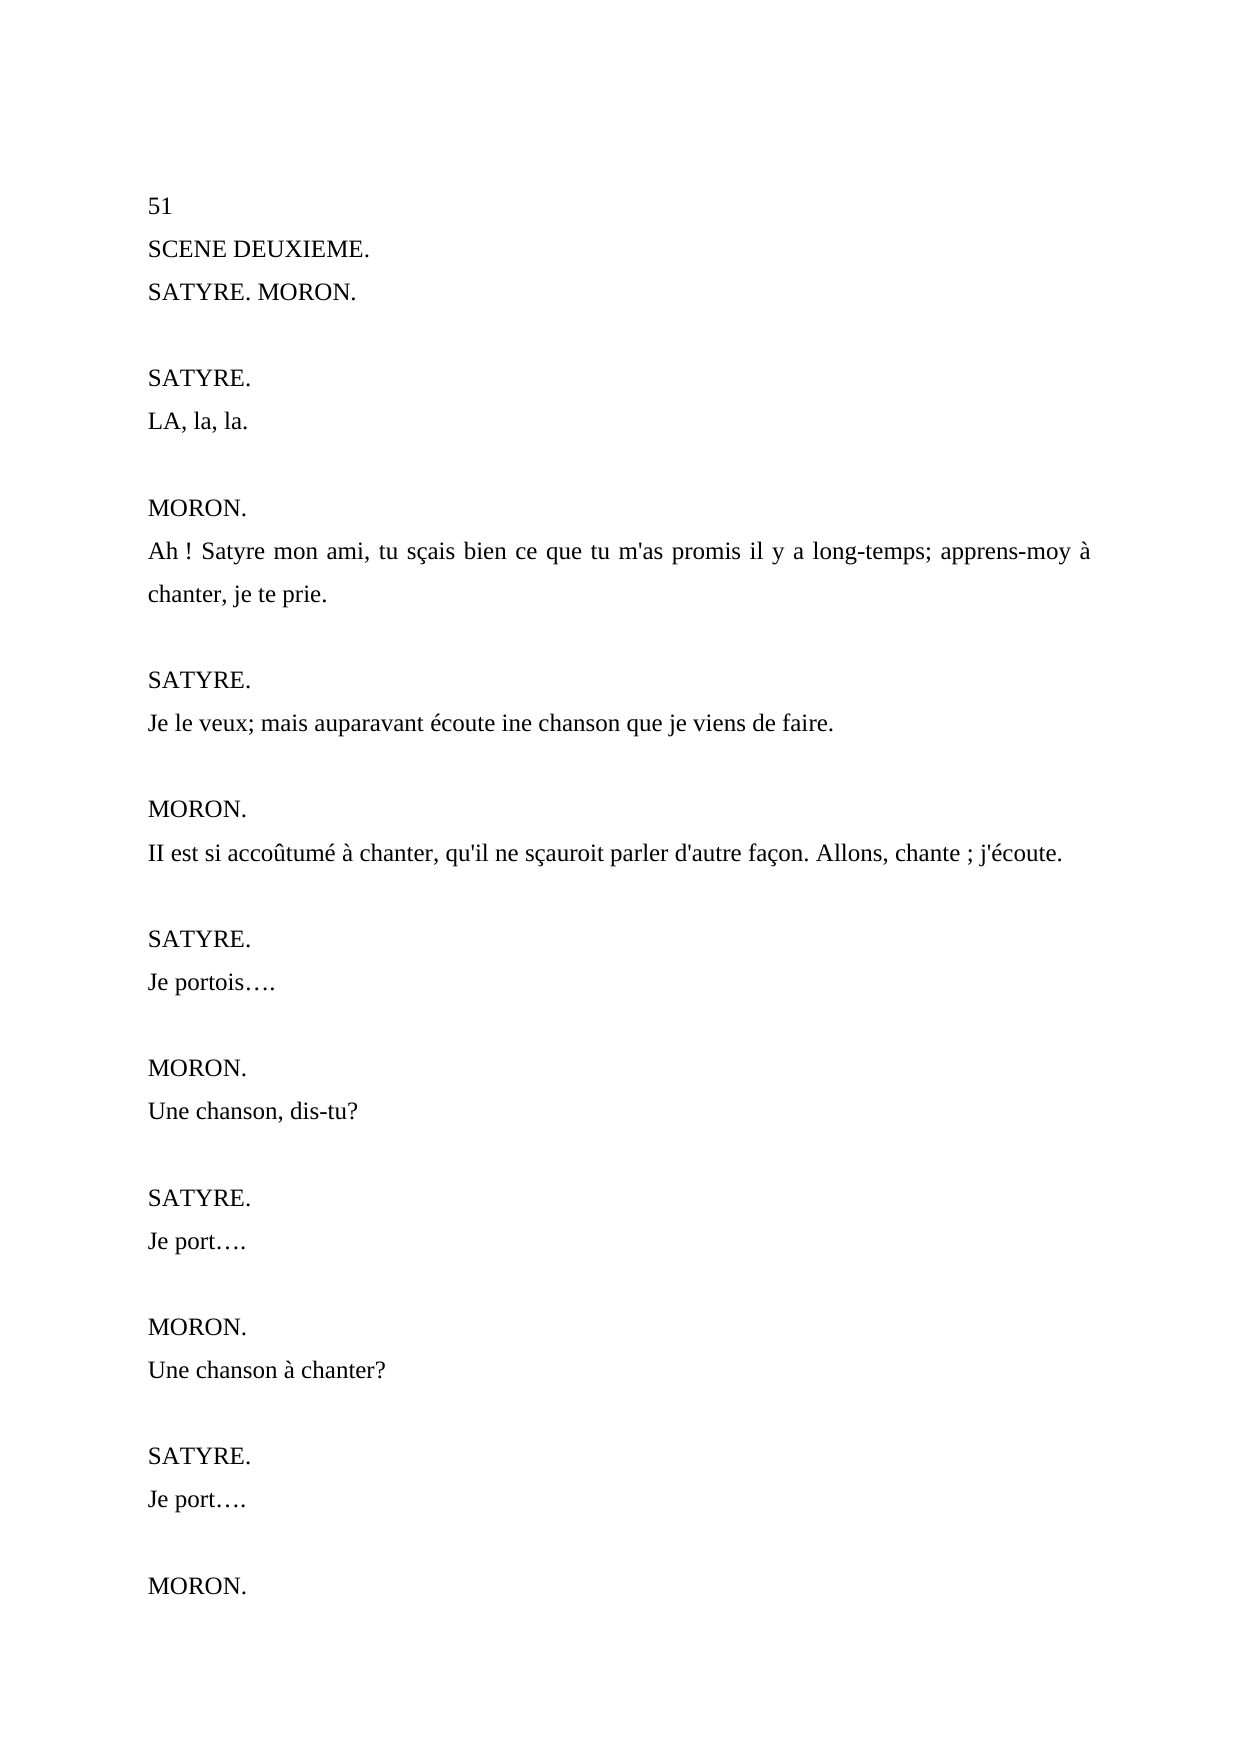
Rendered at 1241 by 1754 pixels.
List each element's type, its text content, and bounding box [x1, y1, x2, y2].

text Je port…. [148, 1226, 1093, 1254]
text SATYRE. [148, 363, 1093, 392]
text MORON. [148, 794, 1093, 823]
text SATYRE. [148, 1441, 1093, 1470]
text MORON. [148, 493, 1093, 521]
text LA, la, la. [148, 406, 1093, 435]
text MORON. [148, 1312, 1093, 1341]
text Je port…. [148, 1484, 1093, 1513]
text Une chanson à chanter? [148, 1355, 1093, 1384]
text Je le veux; mais auparavant écoute ine chanson que je viens de faire. [148, 708, 1093, 737]
text Ah ! Satyre mon ami, tu sçais bien ce que tu m'as promis il y a long-temps; apprens-moy à chanter, je te prie. [148, 536, 1093, 608]
text Je portois…. [148, 967, 1093, 996]
text SATYRE. [148, 924, 1093, 953]
text MORON. [148, 1571, 1093, 1599]
text II est si accoûtumé à chanter, qu'il ne sçauroit parler d'autre façon. Allons, chante ; j'écoute. [148, 838, 1093, 866]
text SATYRE. MORON. [148, 277, 1093, 306]
text SCENE DEUXIEME. [148, 234, 1093, 263]
text MORON. [148, 1053, 1093, 1082]
text SATYRE. [148, 1183, 1093, 1211]
text SATYRE. [148, 665, 1093, 694]
text Une chanson, dis-tu? [148, 1096, 1093, 1125]
text 51 [148, 191, 1093, 219]
